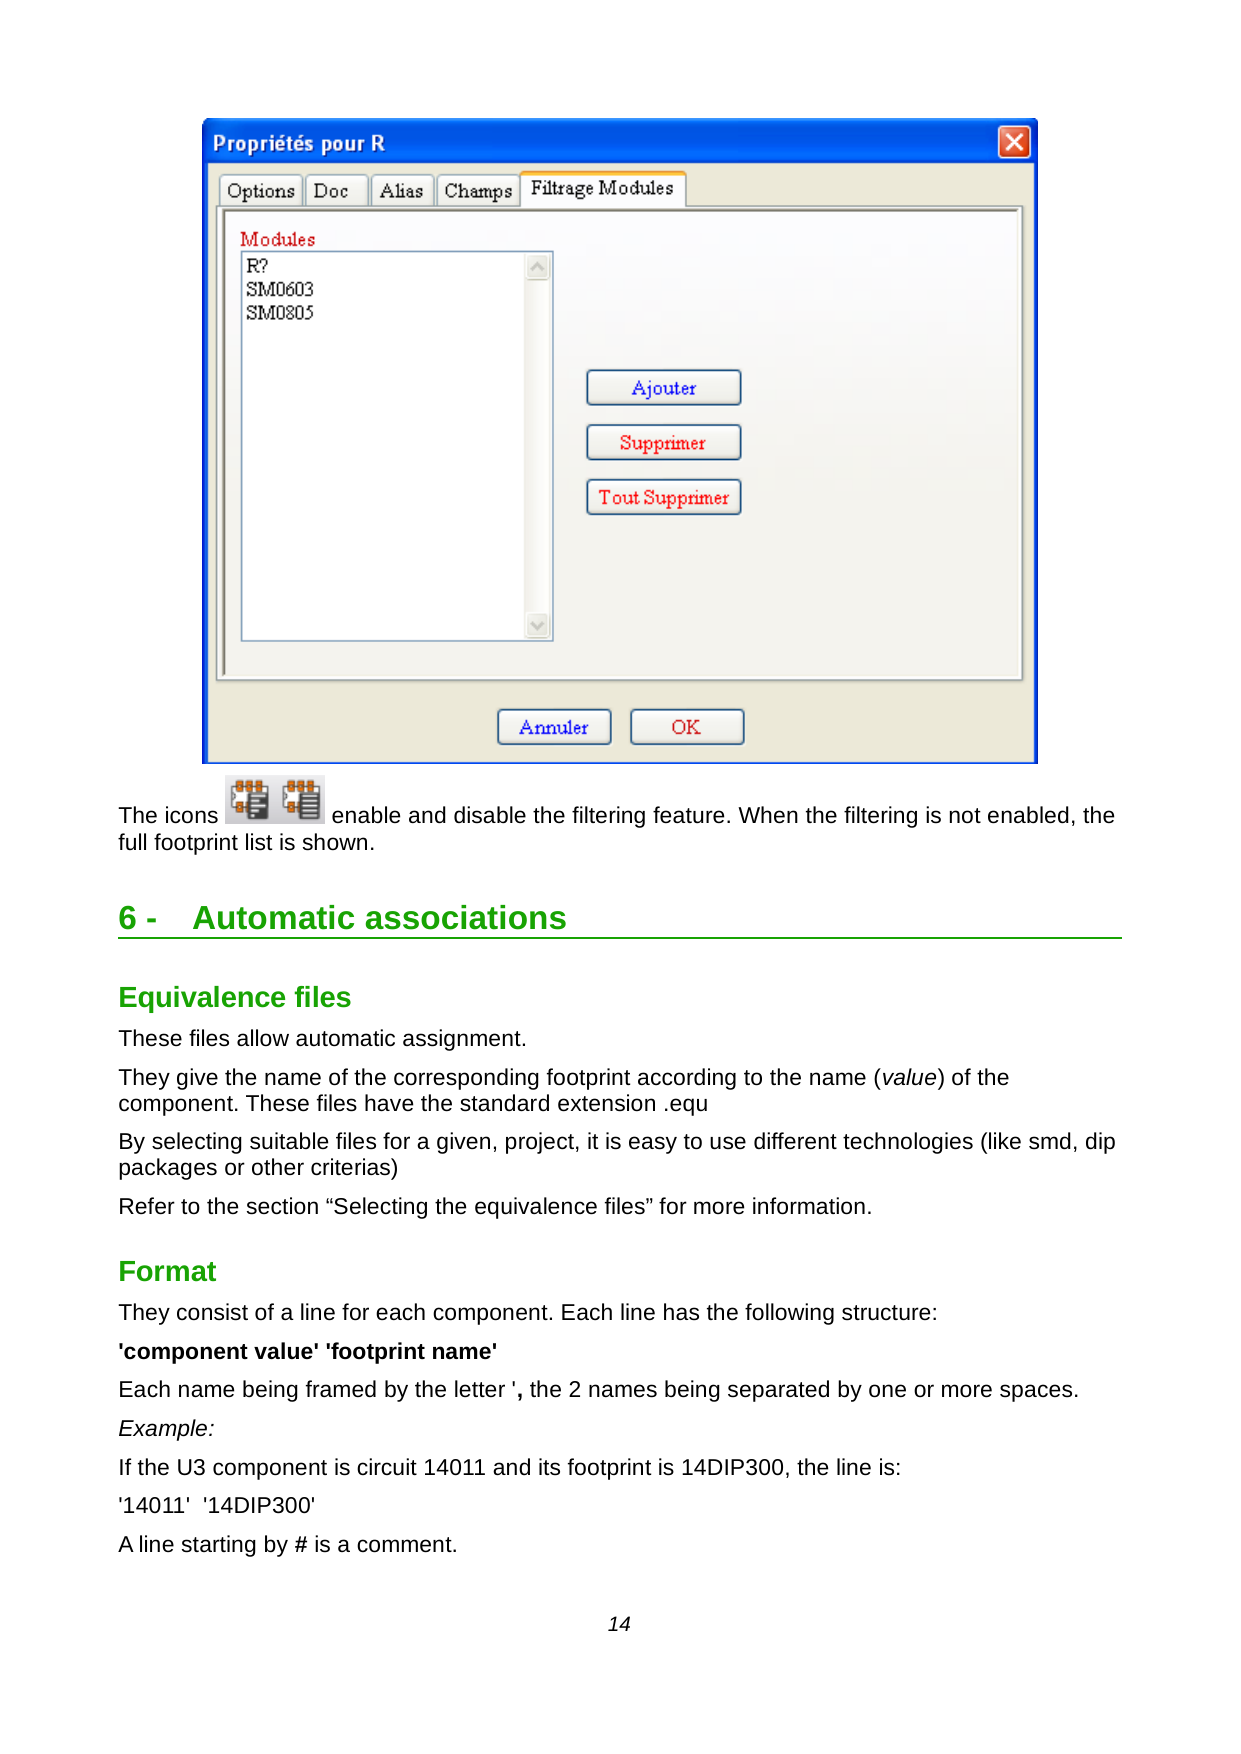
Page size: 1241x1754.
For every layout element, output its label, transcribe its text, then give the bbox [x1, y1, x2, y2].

text They consist of a line for each component. Each line has the following structure: [118, 1300, 1122, 1326]
text Each name being framed by the letter ', the 2 names being separated by one or more spaces. [118, 1377, 1122, 1403]
text The icons enable and disable the filtering feature. When the filtering is not enabled, the full footprint list is shown. [118, 775, 1122, 855]
text 'component value' 'footprint name' [118, 1338, 1122, 1364]
picture [202, 118, 1038, 764]
subtitle Automatic associations [118, 899, 1122, 937]
text By selecting suitable files for a given, project, it is easy to use different technologies (like smd, dip packages or other criterias) [118, 1129, 1122, 1181]
text Refer to the section “Selecting the equivalence files” for more information. [118, 1193, 1122, 1219]
text A line starting by # is a comment. [118, 1531, 1122, 1557]
text These files allow automatic assignment. [118, 1026, 1122, 1052]
subtitle Equivalence files [118, 981, 1122, 1013]
text If the U3 component is circuit 14011 and its footprint is 14DIP300, the line is: [118, 1454, 1122, 1480]
picture [225, 775, 325, 824]
text Example: [118, 1415, 1122, 1441]
text They give the name of the corresponding footprint according to the name (value) of the component. These files have the standard extension .equ [118, 1064, 1122, 1116]
subtitle Format [118, 1255, 1122, 1287]
text '14011' '14DIP300' [118, 1492, 1122, 1518]
